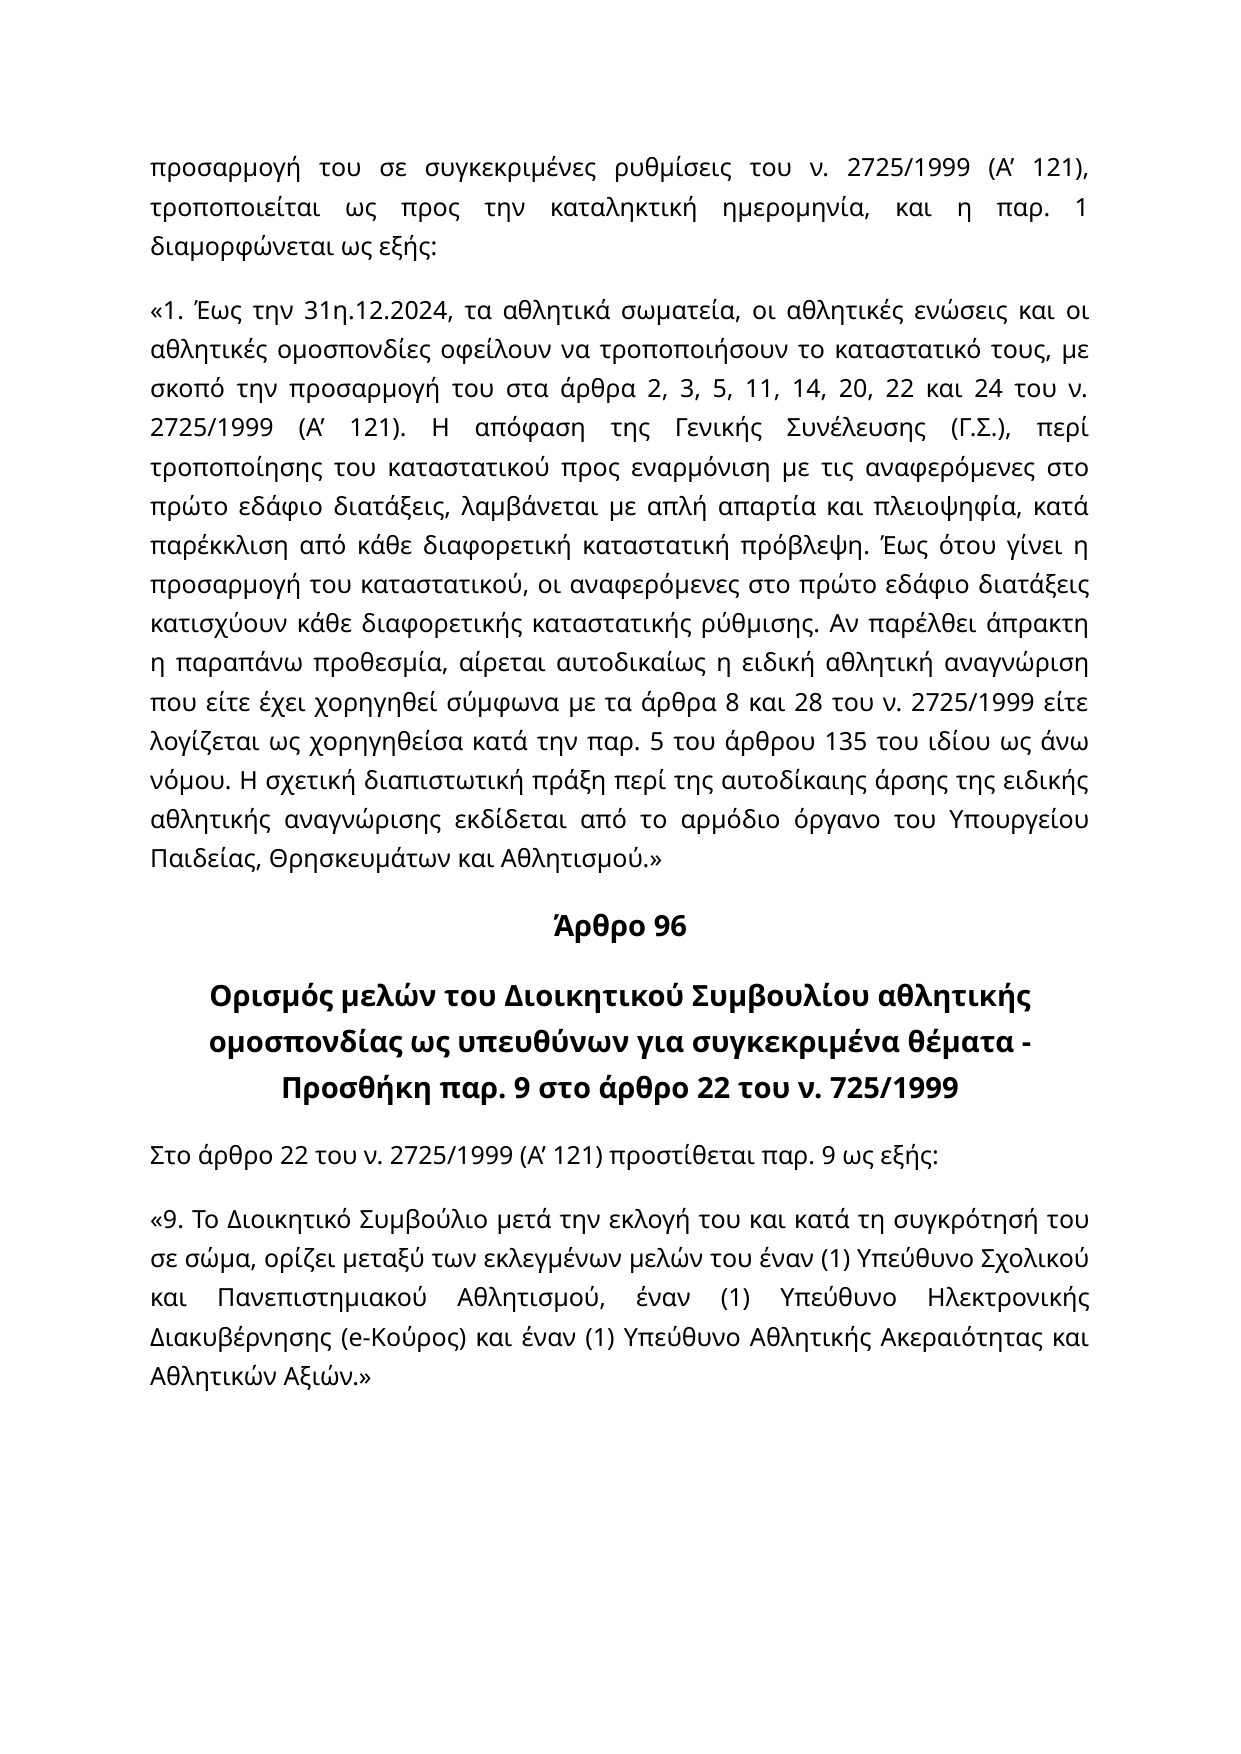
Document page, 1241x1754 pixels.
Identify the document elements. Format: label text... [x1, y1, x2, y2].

text προσαρμογή του σε συγκεκριμένες ρυθμίσεις του ν. 2725/1999 (Α’ 121), τροποποιείται ως προς την καταληκτική ημερομηνία, και η παρ. 1 διαμορφώνεται ως εξής: [150, 150, 1090, 262]
subtitle Ορισμός μελών του Διοικητικού Συμβουλίου αθλητικής ομοσπονδίας ως υπευθύνων για συγκεκριμένα θέματα - Προσθήκη παρ. 9 στο άρθρο 22 του ν. 725/1999 [150, 976, 1090, 1107]
subtitle Άρθρο 96 [150, 905, 1090, 945]
text «1. Έως την 31η.12.2024, τα αθλητικά σωματεία, οι αθλητικές ενώσεις και οι αθλητικές ομοσπονδίες οφείλουν να τροποποιήσουν το καταστατικό τους, με σκοπό την προσαρμογή του στα άρθρα 2, 3, 5, 11, 14, 20, 22 και 24 του ν. 2725/1999 (Α’ 121). Η απόφαση της Γενικής Συνέλευσης (Γ.Σ.), περί τροποποίησης του καταστατικού προς εναρμόνιση με τις αναφερόμενες στο πρώτο εδάφιο διατάξεις, λαμβάνεται με απλή απαρτία και πλειοψηφία, κατά παρέκκλιση από κάθε διαφορετική καταστατική πρόβλεψη. Έως ότου γίνει η προσαρμογή του καταστατικού, οι αναφερόμενες στο πρώτο εδάφιο διατάξεις κατισχύουν κάθε διαφορετικής καταστατικής ρύθμισης. Αν παρέλθει άπρακτη η παραπάνω προθεσμία, αίρεται αυτοδικαίως η ειδική αθλητική αναγνώριση που είτε έχει χορηγηθεί σύμφωνα με τα άρθρα 8 και 28 του ν. 2725/1999 είτε λογίζεται ως χορηγηθείσα κατά την παρ. 5 του άρθρου 135 του ιδίου ως άνω νόμου. Η σχετική διαπιστωτική πράξη περί της αυτοδίκαιης άρσης της ειδικής αθλητικής αναγνώρισης εκδίδεται από το αρμόδιο όργανο του Υπουργείου Παιδείας, Θρησκευμάτων και Αθλητισμού.» [150, 292, 1090, 875]
text Στο άρθρο 22 του ν. 2725/1999 (Α’ 121) προστίθεται παρ. 9 ως εξής: [150, 1137, 1090, 1172]
text «9. Το Διοικητικό Συμβούλιο μετά την εκλογή του και κατά τη συγκρότησή του σε σώμα, ορίζει μεταξύ των εκλεγμένων μελών του έναν (1) Υπεύθυνο Σχολικού και Πανεπιστημιακού Αθλητισμού, έναν (1) Υπεύθυνο Ηλεκτρονικής Διακυβέρνησης (e-Κούρος) και έναν (1) Υπεύθυνο Αθλητικής Ακεραιότητας και Αθλητικών Αξιών.» [150, 1202, 1090, 1392]
